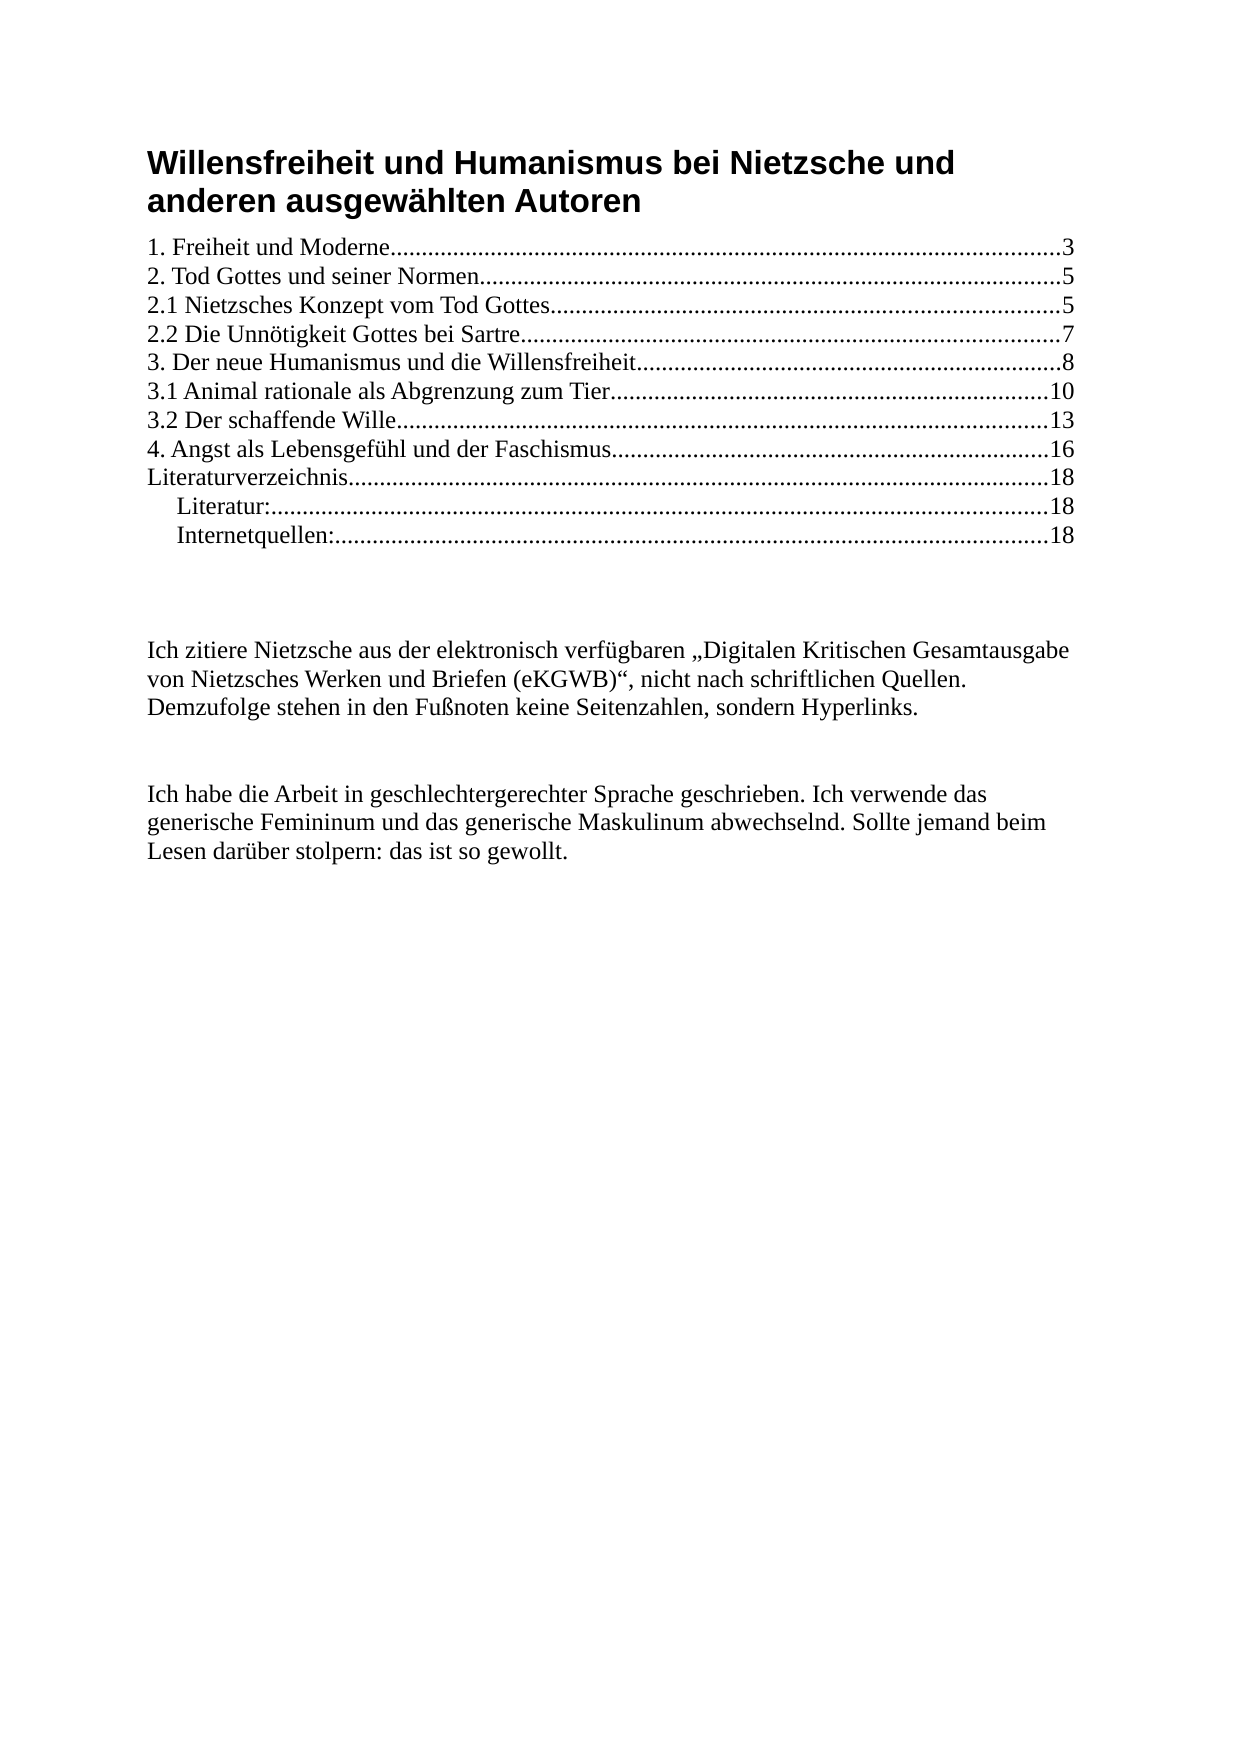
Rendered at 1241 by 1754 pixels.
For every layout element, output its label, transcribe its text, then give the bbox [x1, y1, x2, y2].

text Internetquellen: 18 [176, 520, 1074, 549]
text 2.2 Die Unnötigkeit Gottes bei Sartre 7 [147, 319, 1074, 347]
text 3. Der neue Humanismus und die Willensfreiheit 8 [147, 347, 1074, 376]
text Ich habe die Arbeit in geschlechtergerechter Sprache geschrieben. Ich verwende das generische Femininum und das generische Maskulinum abwechselnd. Sollte jemand beim Lesen darüber stolpern: das ist so gewollt. [147, 779, 1074, 865]
text 3.1 Animal rationale als Abgrenzung zum Tier 10 [147, 376, 1074, 405]
text Literaturverzeichnis 18 [147, 462, 1074, 491]
text 1. Freiheit und Moderne 3 [147, 232, 1074, 261]
text 3.2 Der schaffende Wille 13 [147, 405, 1074, 434]
text 2.1 Nietzsches Konzept vom Tod Gottes 5 [147, 290, 1074, 319]
text 2. Tod Gottes und seiner Normen 5 [147, 261, 1074, 290]
subtitle Willensfreiheit und Humanismus bei Nietzsche und anderen ausgewählten Autoren [147, 143, 1074, 220]
text Ich zitiere Nietzsche aus der elektronisch verfügbaren „Digitalen Kritischen Gesamtausgabe von Nietzsches Werken und Briefen (eKGWB)“, nicht nach schriftlichen Quellen. Demzufolge stehen in den Fußnoten keine Seitenzahlen, sondern Hyperlinks. [147, 635, 1074, 721]
text 4. Angst als Lebensgefühl und der Faschismus 16 [147, 434, 1074, 462]
text Literatur: 18 [176, 491, 1074, 520]
